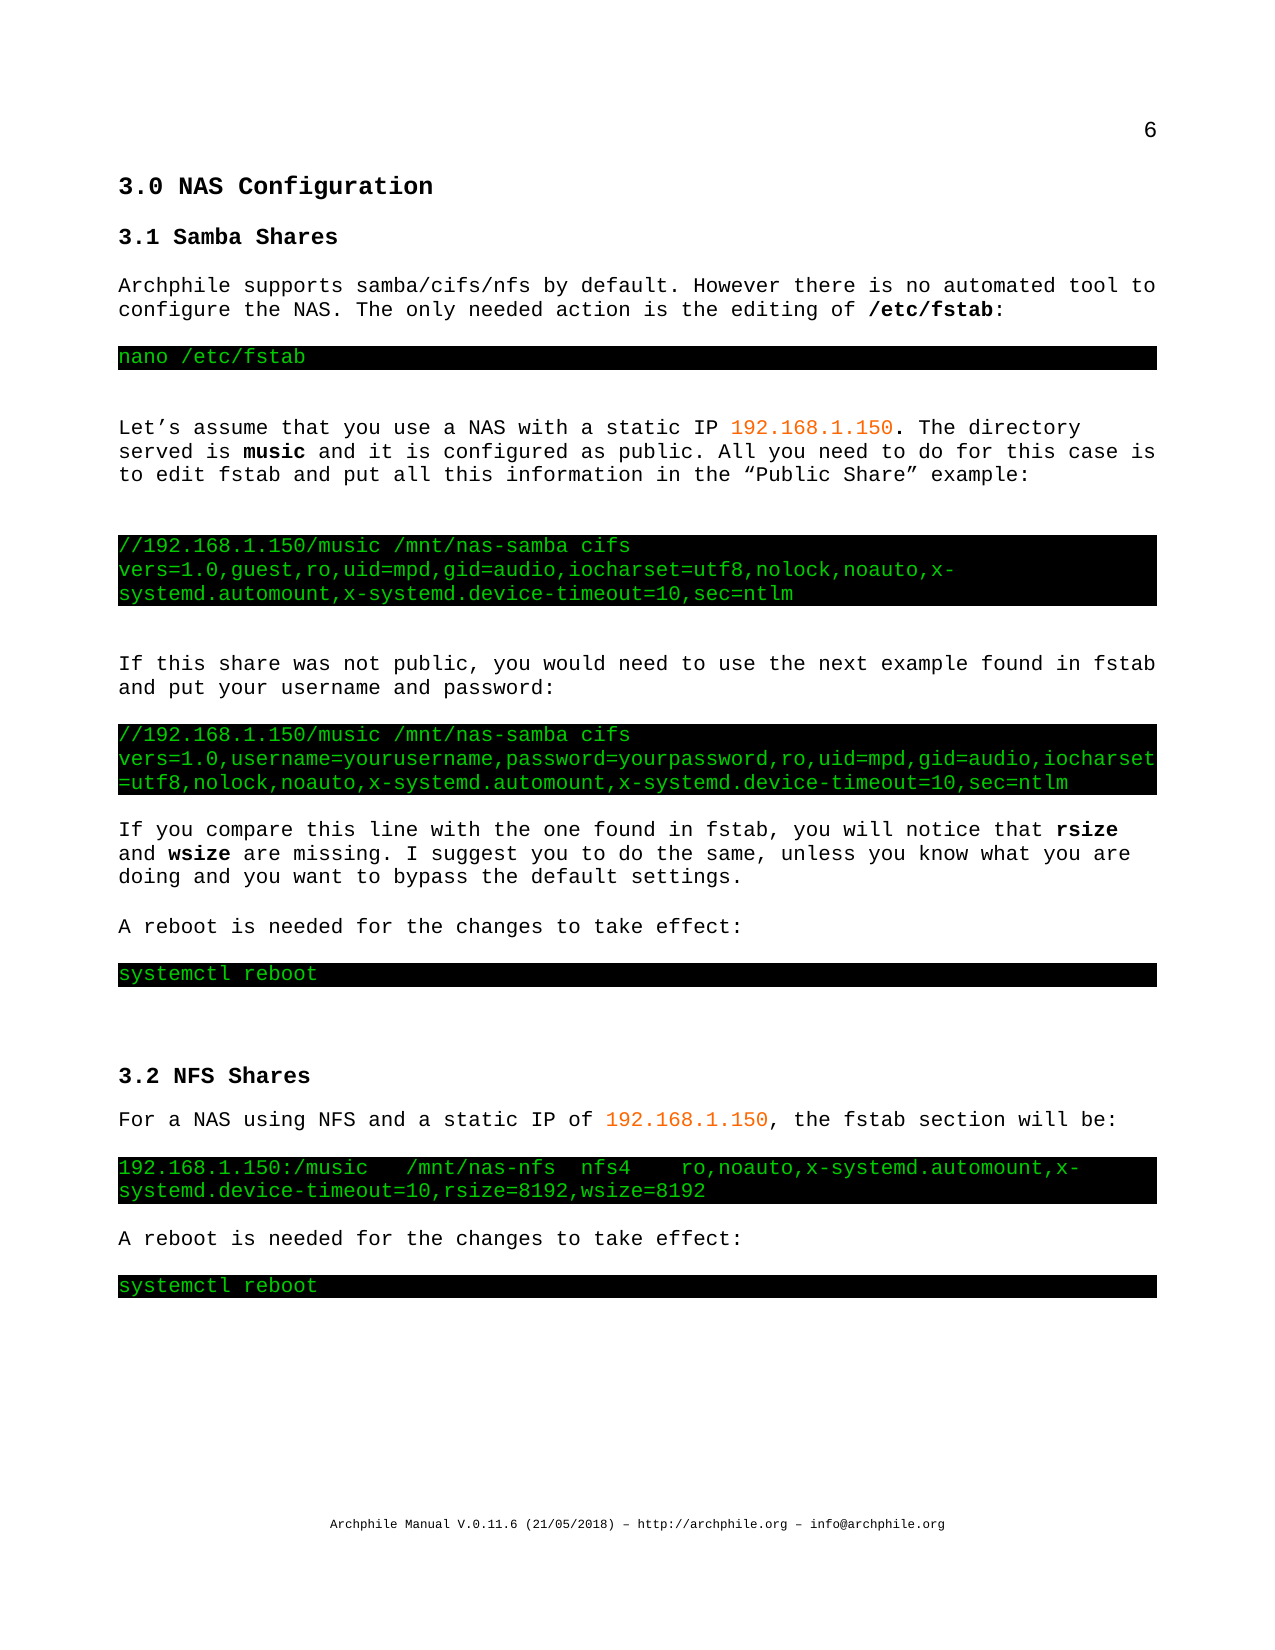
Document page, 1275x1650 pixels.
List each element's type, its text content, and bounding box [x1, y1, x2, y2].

text 3.0 NAS Configuration [118, 173, 1157, 202]
text //192.168.1.150/music /mnt/nas-samba cifs vers=1.0,username=yourusername,password=yourpassword,ro,uid=mpd,gid=audio,iocharset=utf8,nolock,noauto,x-systemd.automount,x-systemd.device-timeout=10,sec=ntlm [118, 724, 1157, 795]
text Archphile supports samba/cifs/nfs by default. However there is no automated tool to configure the NAS. The only needed action is the editing of /etc/fstab: [118, 275, 1157, 322]
text A reboot is needed for the changes to take effect: [118, 916, 1157, 939]
text If you compare this line with the one found in fstab, you will notice that rsize and wsize are missing. I suggest you to do the same, unless you know what you are doing and you want to bypass the default settings. [118, 819, 1157, 890]
text Let’s assume that you use a NAS with a static IP 192.168.1.150. The directory served is music and it is configured as public. All you need to do for this case is to edit fstab and put all this information in the “Public Share” example: [118, 417, 1157, 488]
text 3.2 NFS Shares [118, 1064, 1157, 1091]
text 3.1 Samba Shares [118, 226, 1157, 251]
text nano /etc/fstab [118, 346, 1157, 370]
text 192.168.1.150:/music /mnt/nas-nfs nfs4 ro,noauto,x-systemd.automount,x-systemd.device-timeout=10,rsize=8192,wsize=8192 [118, 1157, 1157, 1204]
text A reboot is needed for the changes to take effect: [118, 1228, 1157, 1251]
text If this share was not public, you would need to use the next example found in fstab and put your username and password: [118, 653, 1157, 701]
text //192.168.1.150/music /mnt/nas-samba cifs vers=1.0,guest,ro,uid=mpd,gid=audio,iocharset=utf8,nolock,noauto,x-systemd.automount,x-systemd.device-timeout=10,sec=ntlm [118, 535, 1157, 606]
text For a NAS using NFS and a static IP of 192.168.1.150, the fstab section will be: [118, 1109, 1157, 1133]
text systemctl reboot [118, 963, 1157, 987]
text systemctl reboot [118, 1275, 1157, 1298]
